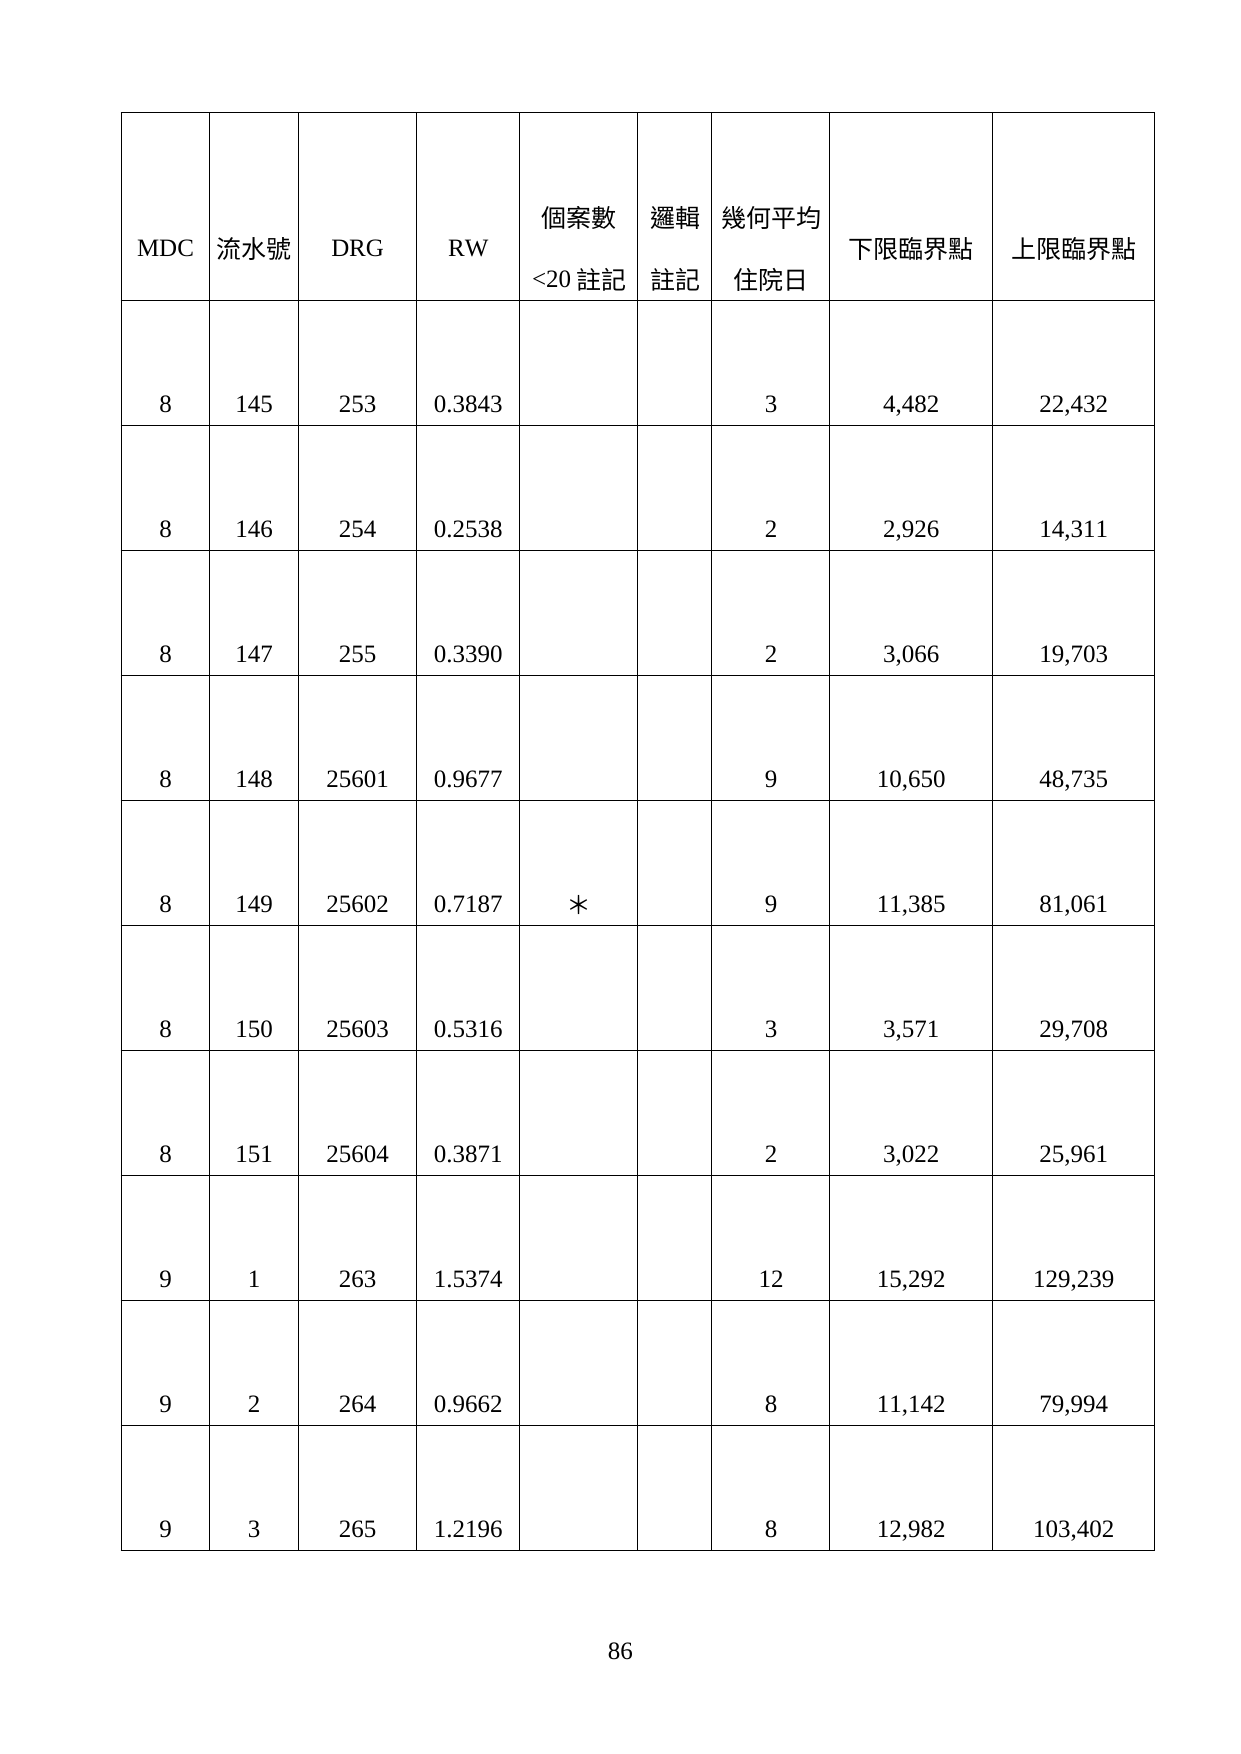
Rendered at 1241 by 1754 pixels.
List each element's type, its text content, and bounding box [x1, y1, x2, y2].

table_cell 1.5374 [417, 1176, 519, 1300]
table_cell [638, 551, 711, 675]
table_cell 263 [299, 1176, 416, 1300]
table_cell 11,142 [830, 1301, 992, 1425]
table_cell 9 [712, 676, 829, 800]
table_cell 25602 [299, 801, 416, 925]
table_cell 0.5316 [417, 926, 519, 1050]
table_cell 0.9662 [417, 1301, 519, 1425]
table_cell ＊ [520, 801, 637, 925]
table_header 幾何平均住院日 [712, 113, 829, 300]
table_cell 3 [712, 926, 829, 1050]
table_cell [638, 1301, 711, 1425]
table_cell 2,926 [830, 426, 992, 550]
table_cell 9 [122, 1176, 209, 1300]
table_cell 29,708 [993, 926, 1154, 1050]
table_header 個案數<20註記 [520, 113, 637, 300]
table_cell 1.2196 [417, 1426, 519, 1550]
table_cell 79,994 [993, 1301, 1154, 1425]
table_cell 12,982 [830, 1426, 992, 1550]
table_cell 8 [122, 426, 209, 550]
table_cell 149 [210, 801, 298, 925]
table_cell 3,571 [830, 926, 992, 1050]
table_cell [520, 926, 637, 1050]
table_header RW [417, 113, 519, 300]
table_cell 14,311 [993, 426, 1154, 550]
table_header 上限臨界點 [993, 113, 1154, 300]
table_cell 2 [210, 1301, 298, 1425]
table_cell 22,432 [993, 301, 1154, 425]
table_cell 9 [122, 1426, 209, 1550]
table_cell 25603 [299, 926, 416, 1050]
table_cell 8 [712, 1301, 829, 1425]
table_cell 0.3390 [417, 551, 519, 675]
table_cell 48,735 [993, 676, 1154, 800]
table_cell 3,066 [830, 551, 992, 675]
table_cell 10,650 [830, 676, 992, 800]
table_cell 9 [122, 1301, 209, 1425]
table_cell 15,292 [830, 1176, 992, 1300]
table_cell 253 [299, 301, 416, 425]
table_cell [520, 551, 637, 675]
table_cell 81,061 [993, 801, 1154, 925]
table_cell 4,482 [830, 301, 992, 425]
table_cell 150 [210, 926, 298, 1050]
table_cell 3 [712, 301, 829, 425]
table_cell [520, 301, 637, 425]
table_header DRG [299, 113, 416, 300]
table_cell 145 [210, 301, 298, 425]
table_cell 146 [210, 426, 298, 550]
table_cell 8 [122, 301, 209, 425]
table_cell 265 [299, 1426, 416, 1550]
table_cell 8 [122, 801, 209, 925]
table_cell [638, 801, 711, 925]
table_cell 12 [712, 1176, 829, 1300]
table_cell 2 [712, 426, 829, 550]
table_cell [520, 676, 637, 800]
table_cell [520, 1426, 637, 1550]
table_cell [520, 1301, 637, 1425]
table_cell 25604 [299, 1051, 416, 1175]
table_cell 19,703 [993, 551, 1154, 675]
table_cell 0.9677 [417, 676, 519, 800]
table_cell 264 [299, 1301, 416, 1425]
table_cell 9 [712, 801, 829, 925]
table_cell 8 [122, 676, 209, 800]
table_cell 255 [299, 551, 416, 675]
table_cell 254 [299, 426, 416, 550]
table_cell [520, 426, 637, 550]
table_cell 151 [210, 1051, 298, 1175]
table_cell 8 [122, 551, 209, 675]
table_cell 11,385 [830, 801, 992, 925]
table_cell 8 [122, 926, 209, 1050]
table_cell 103,402 [993, 1426, 1154, 1550]
table_cell 1 [210, 1176, 298, 1300]
table_cell 129,239 [993, 1176, 1154, 1300]
table_cell 0.2538 [417, 426, 519, 550]
table_cell [638, 1051, 711, 1175]
table_cell 0.3843 [417, 301, 519, 425]
table_header 流水號 [210, 113, 298, 300]
table_cell [638, 1176, 711, 1300]
table_cell [638, 426, 711, 550]
table_cell [638, 1426, 711, 1550]
table_cell 0.7187 [417, 801, 519, 925]
table_header MDC [122, 113, 209, 300]
table_cell 148 [210, 676, 298, 800]
table_cell 8 [712, 1426, 829, 1550]
table_cell 2 [712, 1051, 829, 1175]
table_cell 25,961 [993, 1051, 1154, 1175]
table_cell [638, 301, 711, 425]
table_cell [638, 926, 711, 1050]
table_cell 2 [712, 551, 829, 675]
table_cell [520, 1176, 637, 1300]
table_cell 3 [210, 1426, 298, 1550]
table_header 邏輯註記 [638, 113, 711, 300]
table_cell [520, 1051, 637, 1175]
table_header 下限臨界點 [830, 113, 992, 300]
table_cell [638, 676, 711, 800]
table_cell 147 [210, 551, 298, 675]
table_cell 0.3871 [417, 1051, 519, 1175]
table_cell 8 [122, 1051, 209, 1175]
table_cell 3,022 [830, 1051, 992, 1175]
table_cell 25601 [299, 676, 416, 800]
